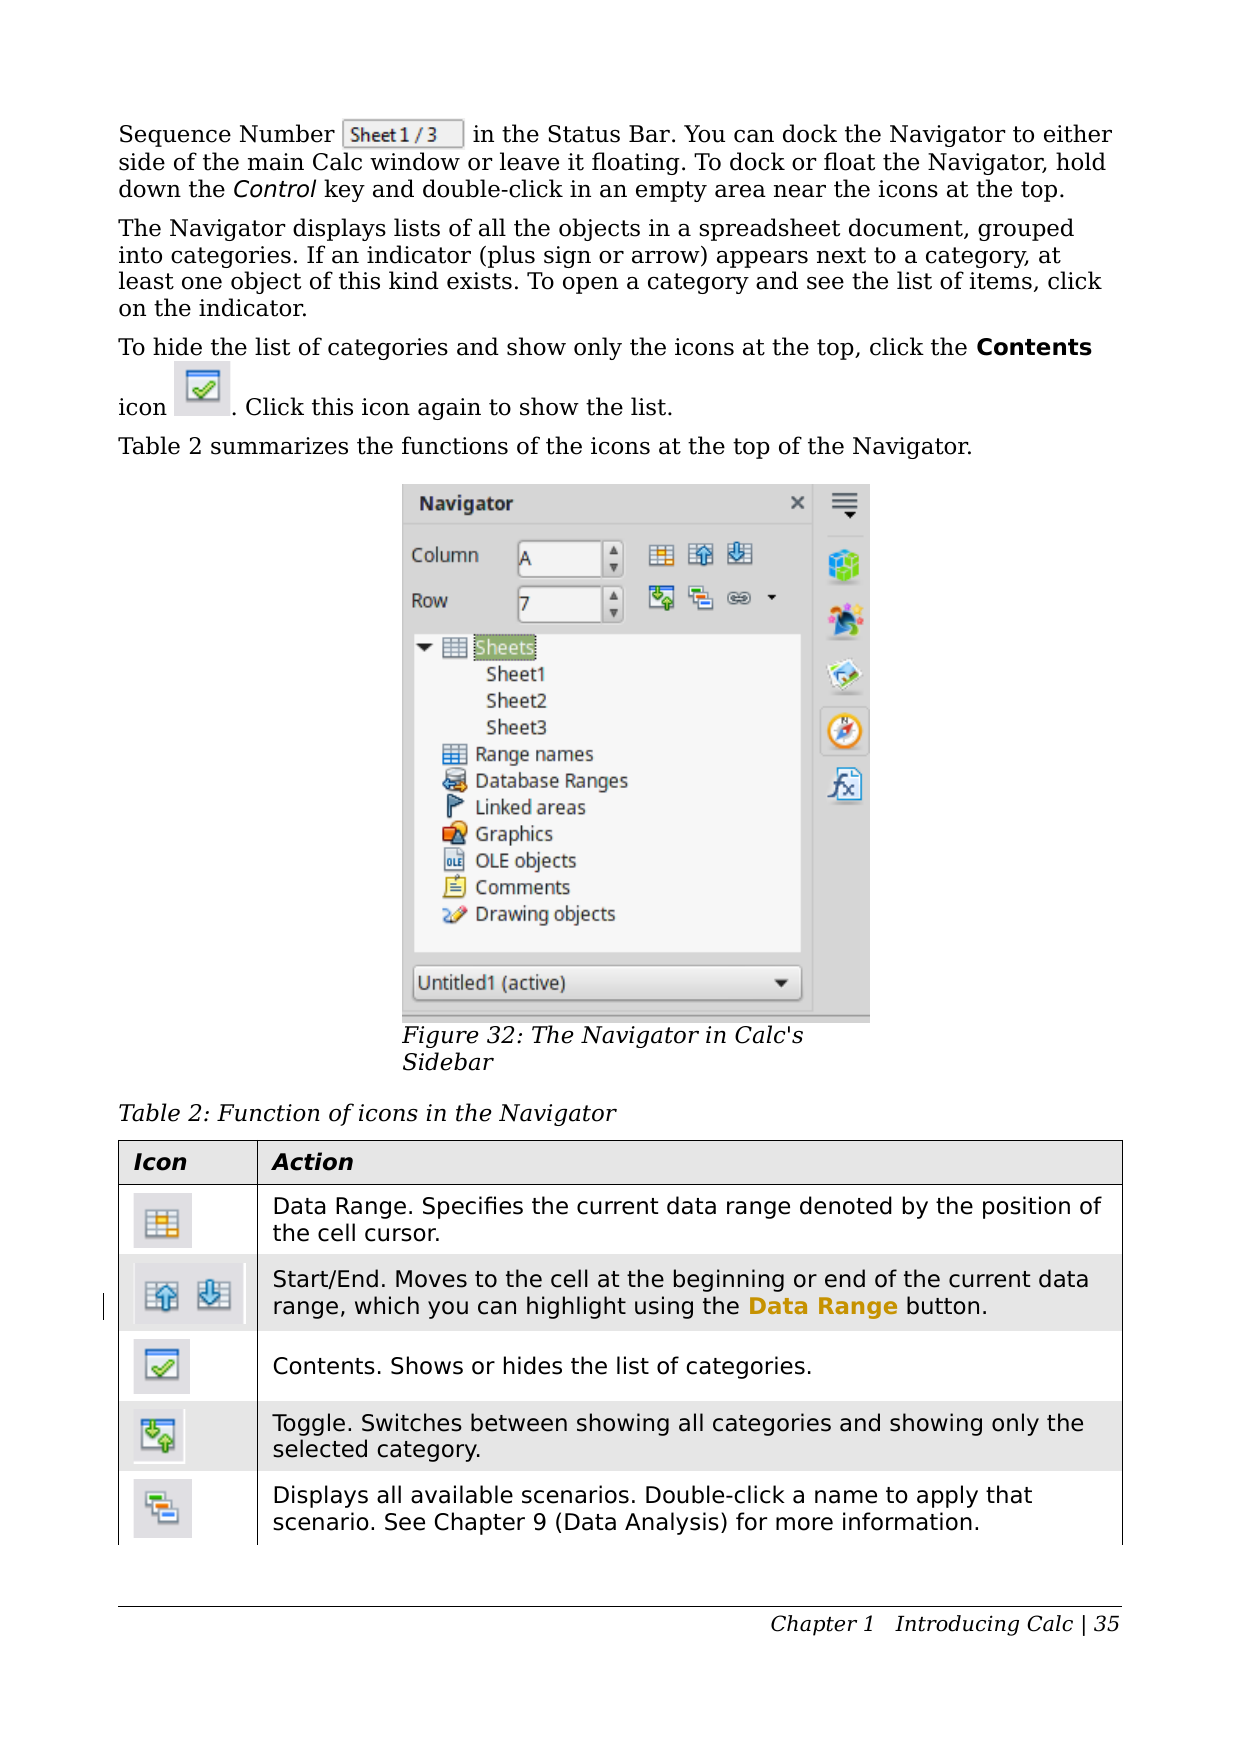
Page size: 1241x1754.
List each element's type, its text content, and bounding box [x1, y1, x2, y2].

picture [341, 118, 466, 150]
table_cell Displays all available scenarios. Double-click a name to apply that scenario. See Chapter 9 (Data Analysis) for more information. [258, 1471, 1122, 1545]
table_cell Contents. Shows or hides the list of categories. [258, 1331, 1122, 1401]
picture [133, 1263, 246, 1324]
table_cell [119, 1185, 257, 1254]
text Figure 32: The Navigator in Calc's Sidebar [402, 1023, 838, 1076]
text Table 2 summarizes the functions of the icons at the top of the Navigator. [118, 433, 1122, 460]
table_cell Start/End. Moves to the cell at the beginning or end of the current data range, which you can highlight using the Data Range button. [258, 1254, 1122, 1331]
text The Navigator displays lists of all the objects in a spreadsheet document, grouped into categories. If an indicator (plus sign or arrow) appears next to a category, at least one object of this kind exists. To open a category and see the list of items, click on the indicator. [118, 215, 1122, 322]
text To hide the list of categories and show only the icons at the top, click the Contents icon . Click this icon again to show the list. [118, 334, 1122, 421]
picture [133, 1339, 190, 1394]
picture [402, 484, 870, 1023]
table_cell Toggle. Switches between showing all categories and showing only the selected category. [258, 1401, 1122, 1471]
table_cell Data Range. Specifies the current data range denoted by the position of the cell cursor. [258, 1185, 1122, 1254]
table_cell [119, 1471, 257, 1545]
picture [133, 1193, 192, 1248]
table_header Icon [119, 1141, 257, 1184]
table_header Action [258, 1141, 1122, 1184]
text Table 2: Function of icons in the Navigator [118, 1101, 1122, 1127]
picture [133, 1479, 192, 1538]
picture [133, 1409, 186, 1464]
table_cell [119, 1401, 257, 1471]
table_cell [119, 1254, 257, 1331]
table_cell [119, 1331, 257, 1401]
text Sequence Number in the Status Bar. You can dock the Navigator to either side of the main Calc window or leave it floating. To dock or float the Navigator, hold down the Control key and double-click in an empty area near the icons at the top. [118, 118, 1122, 203]
picture [174, 361, 231, 416]
